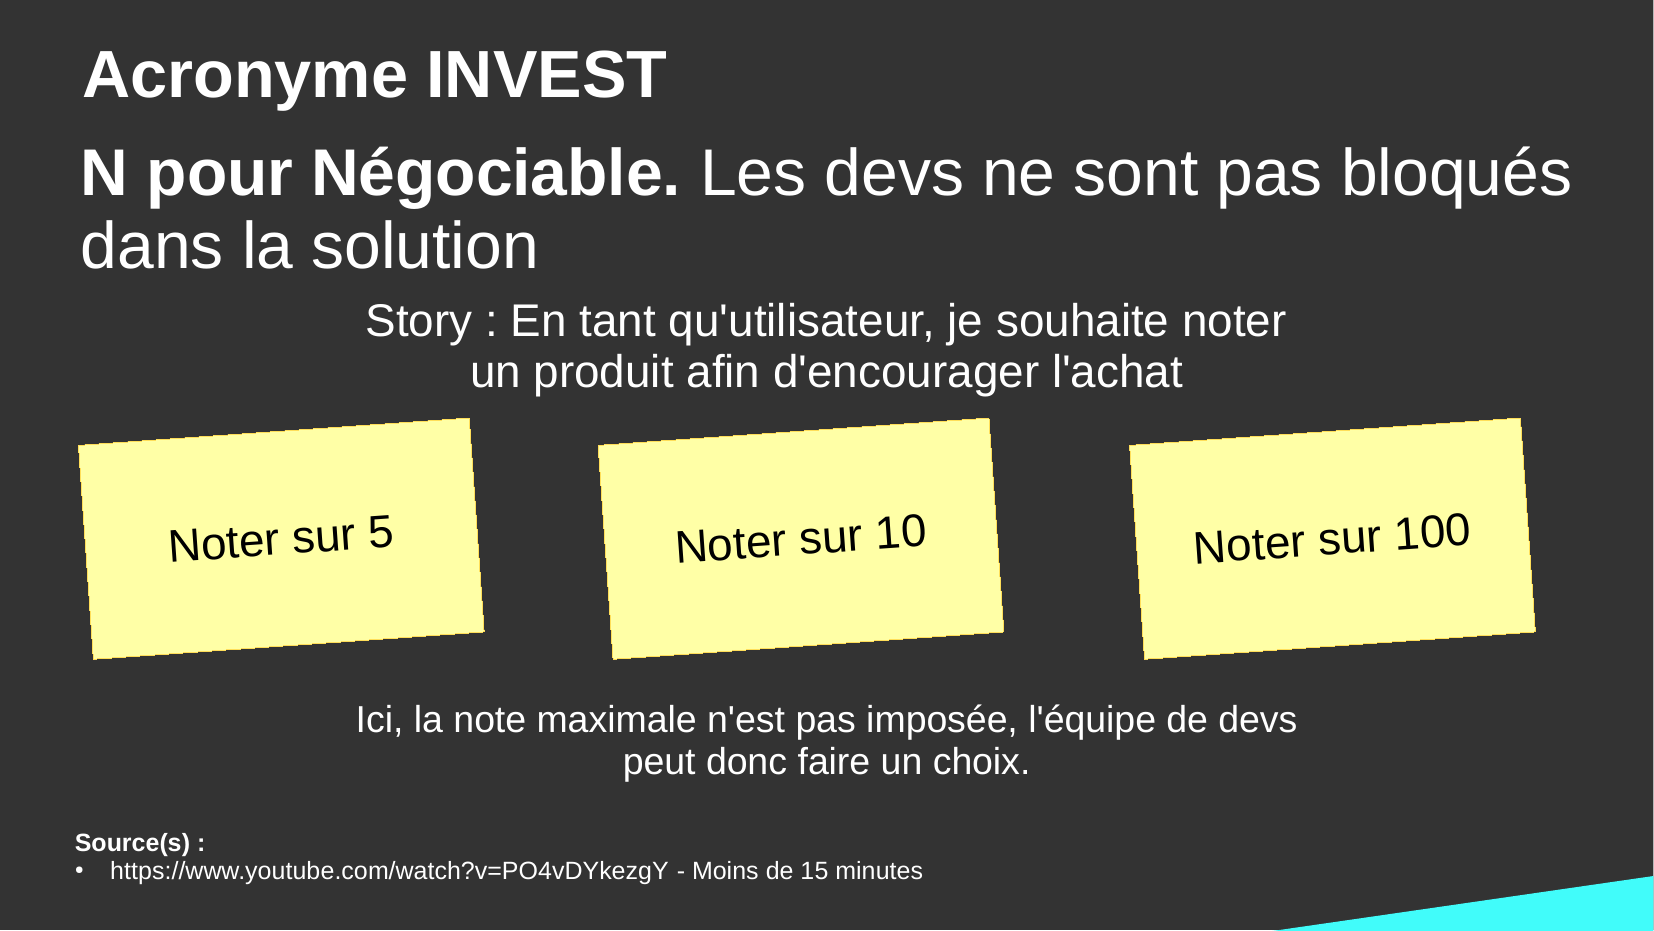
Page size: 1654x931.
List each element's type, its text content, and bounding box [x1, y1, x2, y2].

text_box Source(s) : https://www.youtube.com/watch?v=PO4vDYkezgY - Moins de 15 minutes [60, 821, 1546, 921]
text_box Story : En tant qu'utilisateur, je souhaite noter un produit afin d'encourager l'achat [336, 287, 1317, 406]
text_box Ici, la note maximale n'est pas imposée, l'équipe de devs peut donc faire un choix. [336, 690, 1317, 790]
text_box Noter sur 100 [1129, 418, 1536, 660]
title Acronyme INVEST [82, 37, 1571, 122]
text_box Noter sur 5 [78, 418, 485, 660]
text_box Noter sur 10 [598, 418, 1004, 660]
text_box [1272, 875, 1654, 931]
list N pour Négociable. Les devs ne sont pas bloqués dans la solution [80, 135, 1620, 284]
